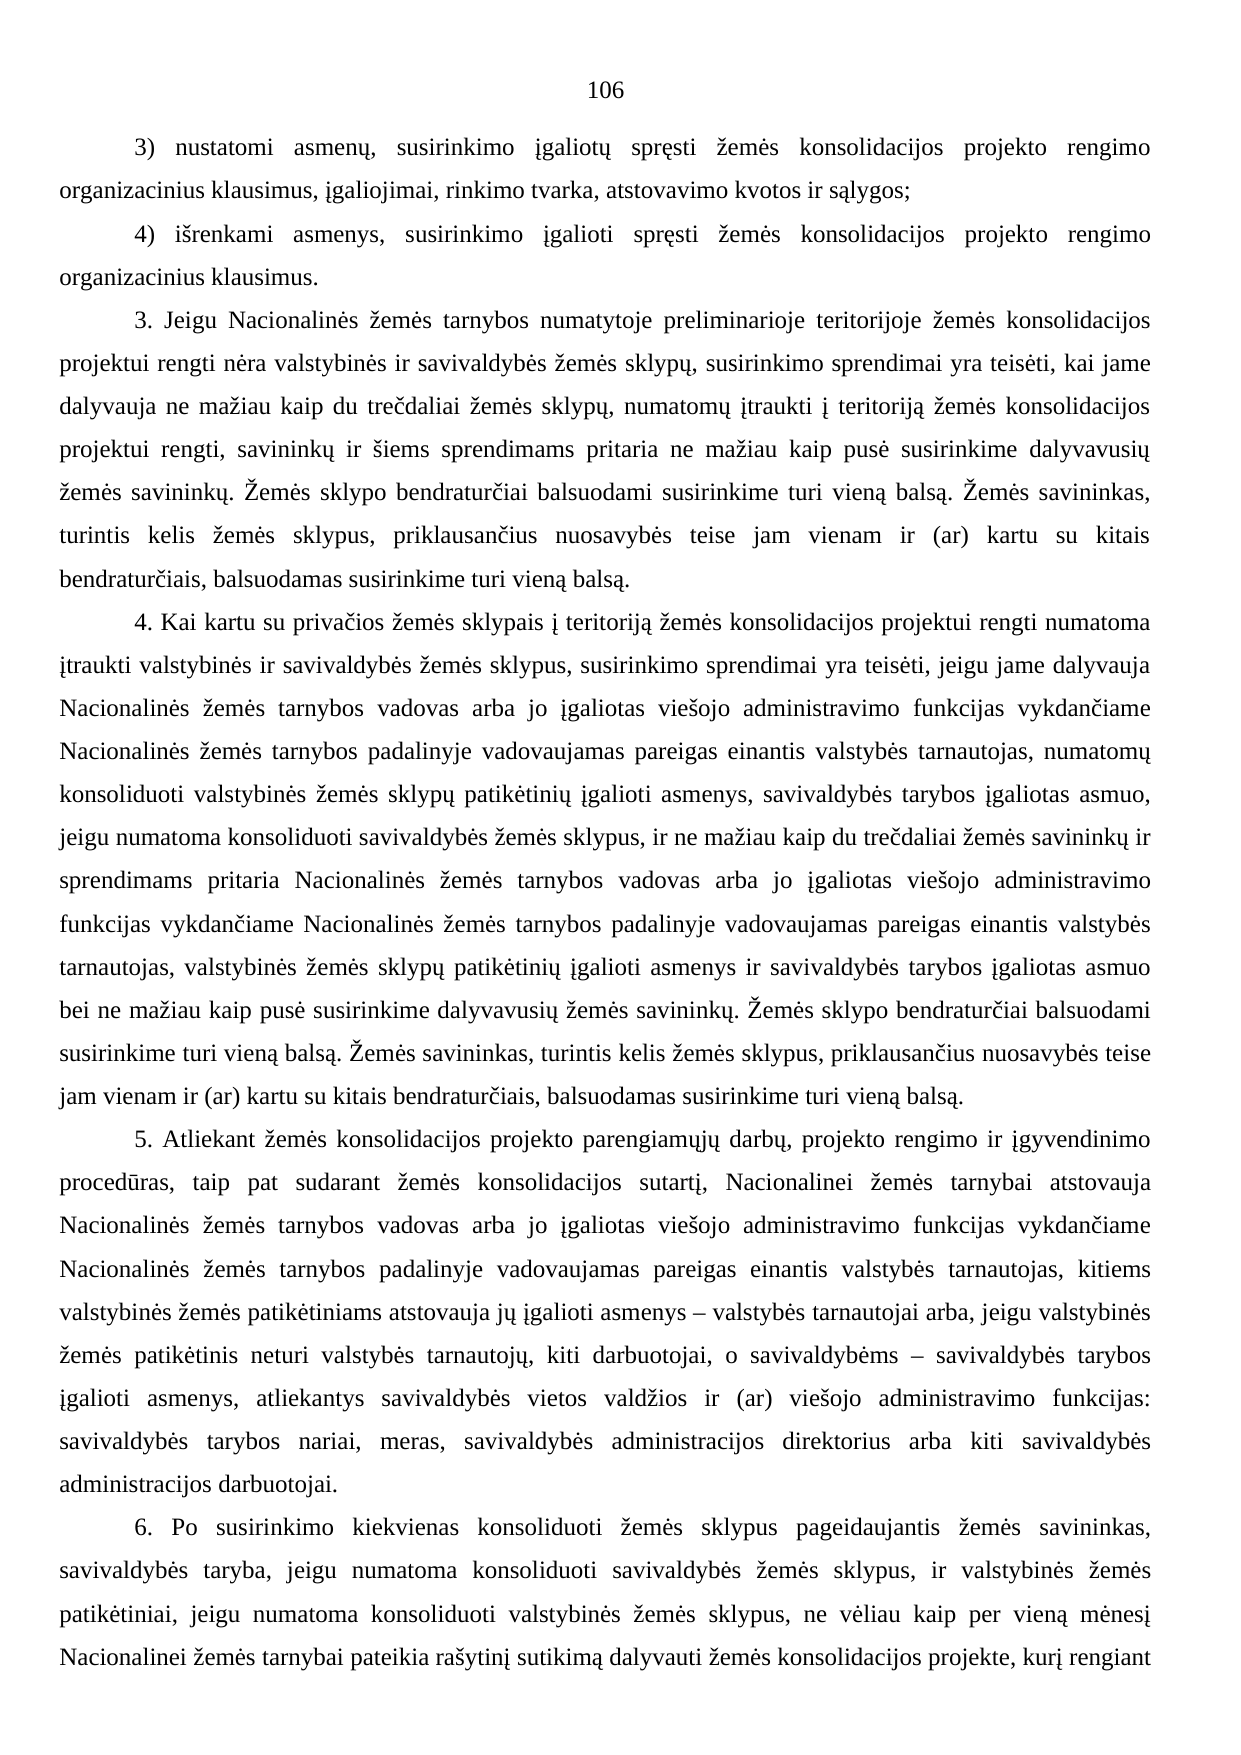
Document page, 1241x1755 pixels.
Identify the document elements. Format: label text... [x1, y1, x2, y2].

text 6. Po susirinkimo kiekvienas konsoliduoti žemės sklypus pageidaujantis žemės savininkas, savivaldybės taryba, jeigu numatoma konsoliduoti savivaldybės žemės sklypus, ir valstybinės žemės patikėtiniai, jeigu numatoma konsoliduoti valstybinės žemės sklypus, ne vėliau kaip per vieną mėnesį Nacionalinei žemės tarnybai pateikia rašytinį sutikimą dalyvauti žemės konsolidacijos projekte, kurį rengiant [59, 1512, 1152, 1671]
text 3. Jeigu Nacionalinės žemės tarnybos numatytoje preliminarioje teritorijoje žemės konsolidacijos projektui rengti nėra valstybinės ir savivaldybės žemės sklypų, susirinkimo sprendimai yra teisėti, kai jame dalyvauja ne mažiau kaip du trečdaliai žemės sklypų, numatomų įtraukti į teritoriją žemės konsolidacijos projektui rengti, savininkų ir šiems sprendimams pritaria ne mažiau kaip pusė susirinkime dalyvavusių žemės savininkų. Žemės sklypo bendraturčiai balsuodami susirinkime turi vieną balsą. Žemės savininkas, turintis kelis žemės sklypus, priklausančius nuosavybės teise jam vienam ir (ar) kartu su kitais bendraturčiais, balsuodamas susirinkime turi vieną balsą. [59, 305, 1152, 592]
text 5. Atliekant žemės konsolidacijos projekto parengiamųjų darbų, projekto rengimo ir įgyvendinimo procedūras, taip pat sudarant žemės konsolidacijos sutartį, Nacionalinei žemės tarnybai atstovauja Nacionalinės žemės tarnybos vadovas arba jo įgaliotas viešojo administravimo funkcijas vykdančiame Nacionalinės žemės tarnybos padalinyje vadovaujamas pareigas einantis valstybės tarnautojas, kitiems valstybinės žemės patikėtiniams atstovauja jų įgalioti asmenys – valstybės tarnautojai arba, jeigu valstybinės žemės patikėtinis neturi valstybės tarnautojų, kiti darbuotojai, o savivaldybėms – savivaldybės tarybos įgalioti asmenys, atliekantys savivaldybės vietos valdžios ir (ar) viešojo administravimo funkcijas: savivaldybės tarybos nariai, meras, savivaldybės administracijos direktorius arba kiti savivaldybės administracijos darbuotojai. [59, 1124, 1152, 1498]
text 3) nustatomi asmenų, susirinkimo įgaliotų spręsti žemės konsolidacijos projekto rengimo organizacinius klausimus, įgaliojimai, rinkimo tvarka, atstovavimo kvotos ir sąlygos; [59, 132, 1152, 204]
text 4. Kai kartu su privačios žemės sklypais į teritoriją žemės konsolidacijos projektui rengti numatoma įtraukti valstybinės ir savivaldybės žemės sklypus, susirinkimo sprendimai yra teisėti, jeigu jame dalyvauja Nacionalinės žemės tarnybos vadovas arba jo įgaliotas viešojo administravimo funkcijas vykdančiame Nacionalinės žemės tarnybos padalinyje vadovaujamas pareigas einantis valstybės tarnautojas, numatomų konsoliduoti valstybinės žemės sklypų patikėtinių įgalioti asmenys, savivaldybės tarybos įgaliotas asmuo, jeigu numatoma konsoliduoti savivaldybės žemės sklypus, ir ne mažiau kaip du trečdaliai žemės savininkų ir sprendimams pritaria Nacionalinės žemės tarnybos vadovas arba jo įgaliotas viešojo administravimo funkcijas vykdančiame Nacionalinės žemės tarnybos padalinyje vadovaujamas pareigas einantis valstybės tarnautojas, valstybinės žemės sklypų patikėtinių įgalioti asmenys ir savivaldybės tarybos įgaliotas asmuo bei ne mažiau kaip pusė susirinkime dalyvavusių žemės savininkų. Žemės sklypo bendraturčiai balsuodami susirinkime turi vieną balsą. Žemės savininkas, turintis kelis žemės sklypus, priklausančius nuosavybės teise jam vienam ir (ar) kartu su kitais bendraturčiais, balsuodamas susirinkime turi vieną balsą. [59, 607, 1152, 1110]
text 4) išrenkami asmenys, susirinkimo įgalioti spręsti žemės konsolidacijos projekto rengimo organizacinius klausimus. [59, 219, 1152, 291]
